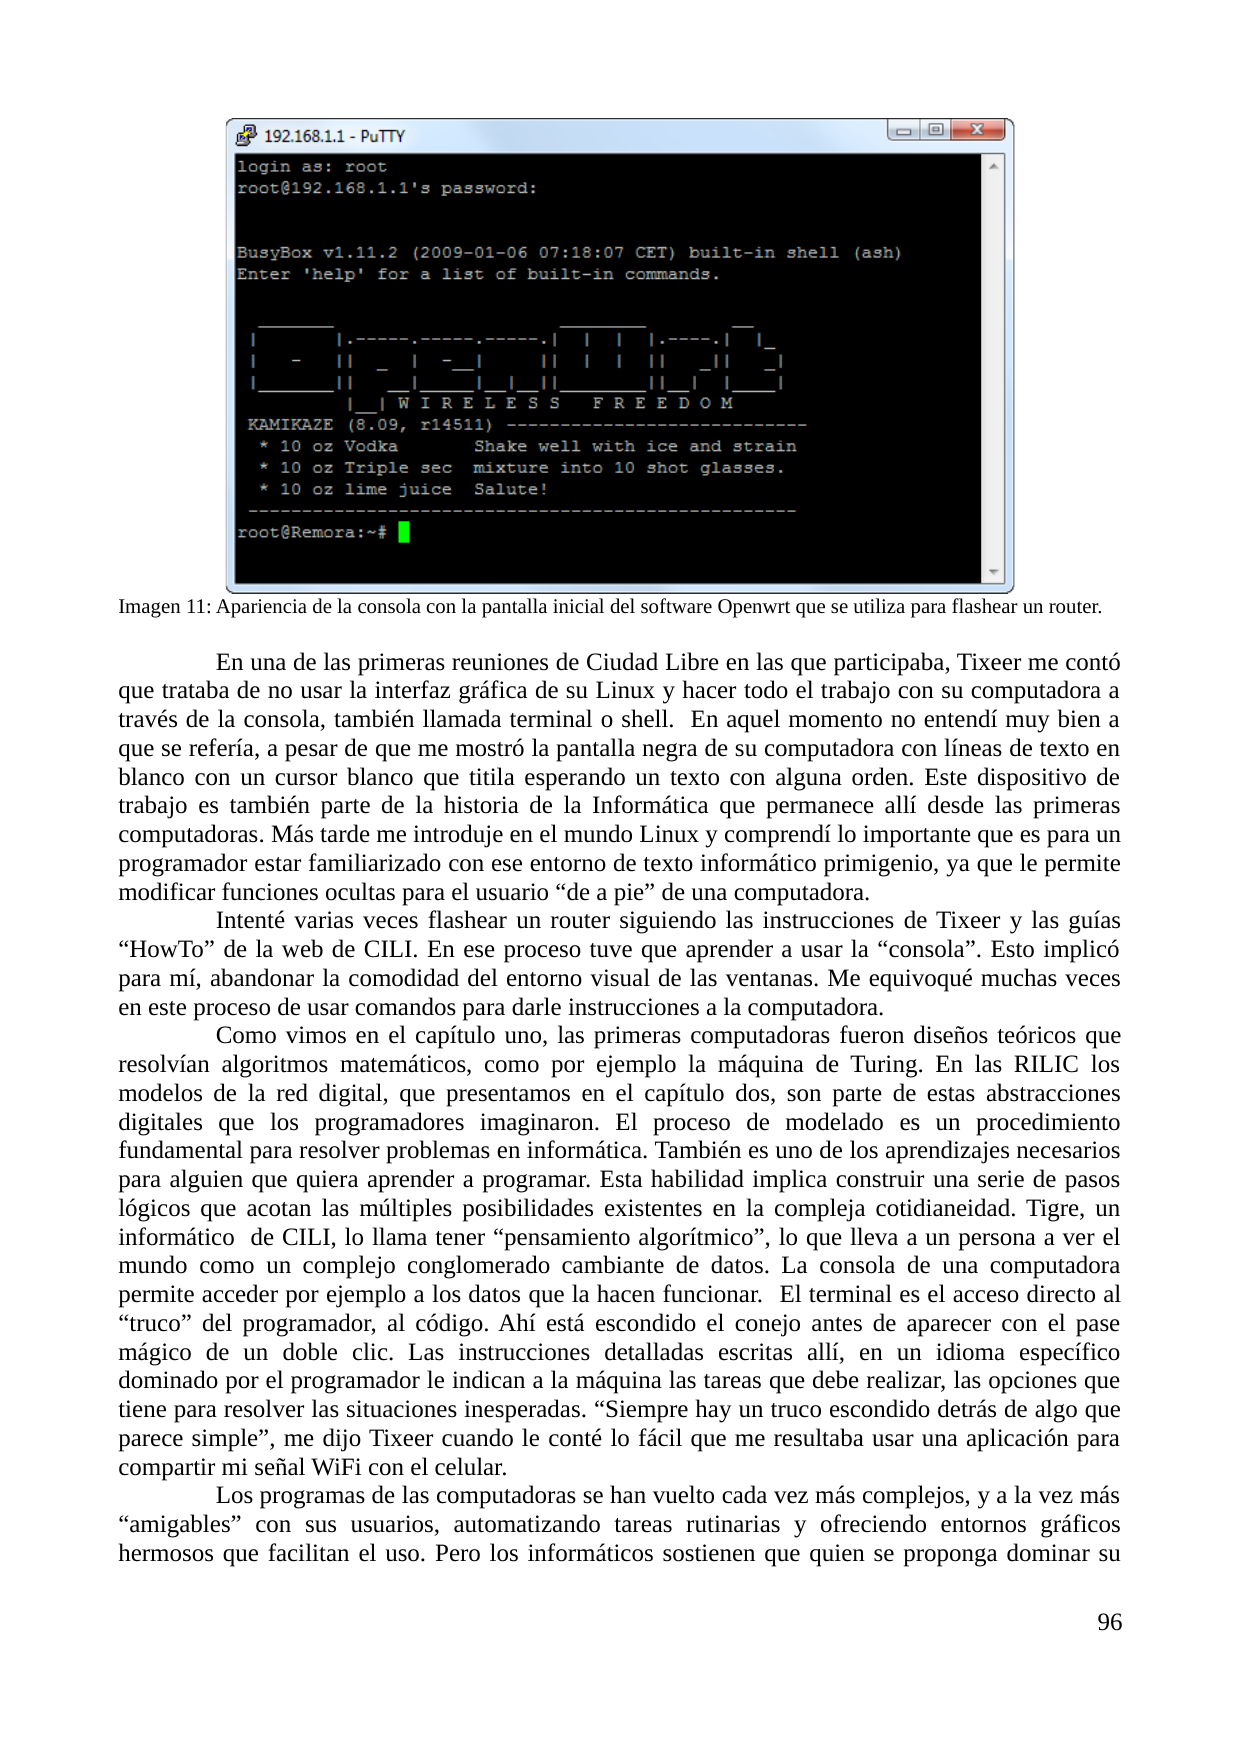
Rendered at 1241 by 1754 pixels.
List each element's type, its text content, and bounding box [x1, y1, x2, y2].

picture [225, 118, 1015, 594]
text En una de las primeras reuniones de Ciudad Libre en las que participaba, Tixeer me contó que trataba de no usar la interfaz gráfica de su Linux y hacer todo el trabajo con su computadora a través de la consola, también llamada terminal o shell. En aquel momento no entendí muy bien a que se refería, a pesar de que me mostró la pantalla negra de su computadora con líneas de texto en blanco con un cursor blanco que titila esperando un texto con alguna orden. Este dispositivo de trabajo es también parte de la historia de la Informática que permanece allí desde las primeras computadoras. Más tarde me introduje en el mundo Linux y comprendí lo importante que es para un programador estar familiarizado con ese entorno de texto informático primigenio, ya que le permite modificar funciones ocultas para el usuario “de a pie” de una computadora. [118, 647, 1122, 905]
text Imagen 11: Apariencia de la consola con la pantalla inicial del software Openwrt que se utiliza para flashear un router. [118, 118, 1122, 618]
text Los programas de las computadoras se han vuelto cada vez más complejos, y a la vez más “amigables” con sus usuarios, automatizando tareas rutinarias y ofreciendo entornos gráficos hermosos que facilitan el uso. Pero los informáticos sostienen que quien se proponga dominar su [118, 1480, 1122, 1567]
text Como vimos en el capítulo uno, las primeras computadoras fueron diseños teóricos que resolvían algoritmos matemáticos, como por ejemplo la máquina de Turing. En las RILIC los modelos de la red digital, que presentamos en el capítulo dos, son parte de estas abstracciones digitales que los programadores imaginaron. El proceso de modelado es un procedimiento fundamental para resolver problemas en informática. También es uno de los aprendizajes necesarios para alguien que quiera aprender a programar. Esta habilidad implica construir una serie de pasos lógicos que acotan las múltiples posibilidades existentes en la compleja cotidianeidad. Tigre, un informático de CILI, lo llama tener “pensamiento algorítmico”, lo que lleva a un persona a ver el mundo como un complejo conglomerado cambiante de datos. La consola de una computadora permite acceder por ejemplo a los datos que la hacen funcionar. El terminal es el acceso directo al “truco” del programador, al código. Ahí está escondido el conejo antes de aparecer con el pase mágico de un doble clic. Las instrucciones detalladas escritas allí, en un idioma específico dominado por el programador le indican a la máquina las tareas que debe realizar, las opciones que tiene para resolver las situaciones inesperadas. “Siempre hay un truco escondido detrás de algo que parece simple”, me dijo Tixeer cuando le conté lo fácil que me resultaba usar una aplicación para compartir mi señal WiFi con el celular. [118, 1020, 1122, 1480]
text Intenté varias veces flashear un router siguiendo las instrucciones de Tixeer y las guías “HowTo” de la web de CILI. En ese proceso tuve que aprender a usar la “consola”. Esto implicó para mí, abandonar la comodidad del entorno visual de las ventanas. Me equivoqué muchas veces en este proceso de usar comandos para darle instrucciones a la computadora. [118, 905, 1122, 1020]
